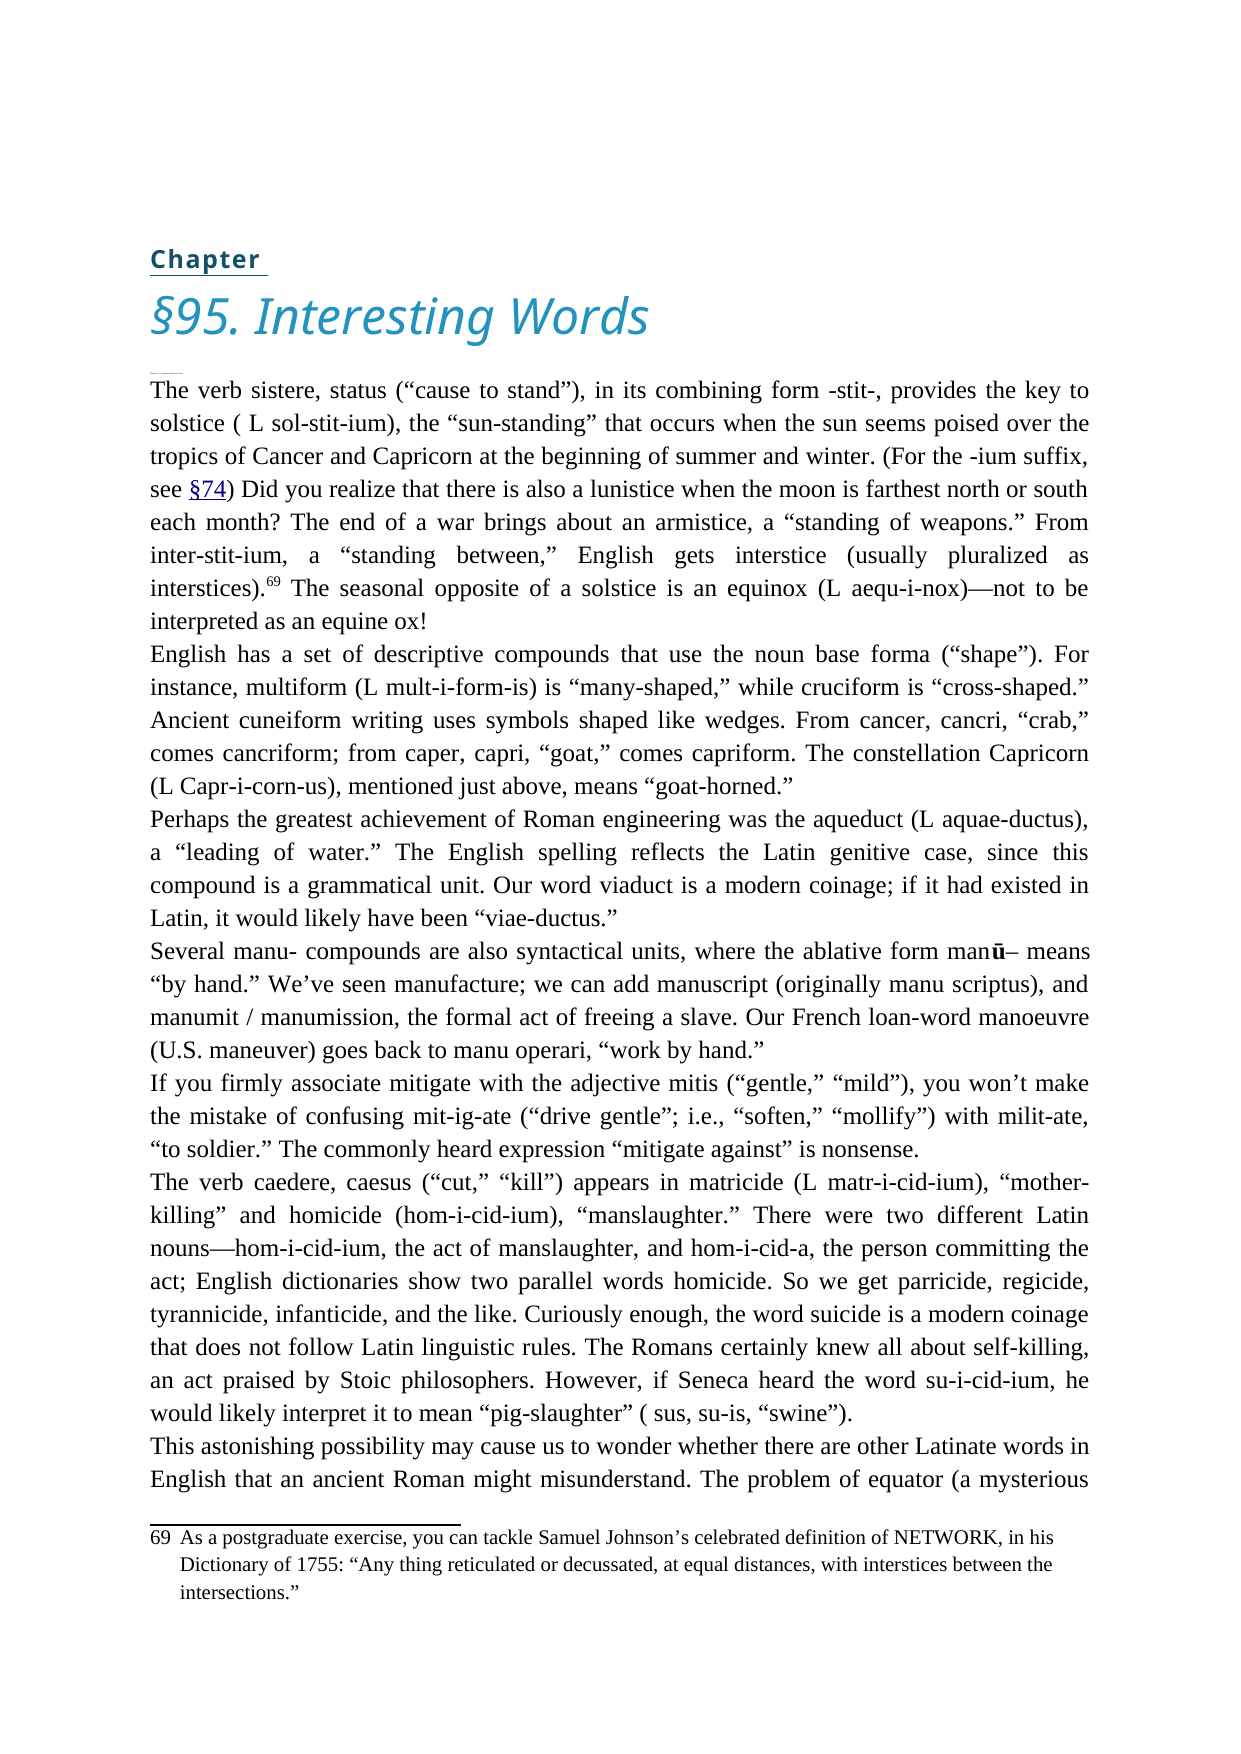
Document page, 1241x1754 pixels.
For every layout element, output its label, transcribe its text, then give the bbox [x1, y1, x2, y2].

text The verb sistere, status (“cause to stand”), in its combining form -stit-, provides the key to solstice ( L sol-stit-ium), the “sun-standing” that occurs when the sun seems poised over the tropics of Cancer and Capricorn at the beginning of summer and winter. (For the -ium suffix, see §74) Did you realize that there is also a lunistice when the moon is farthest north or south each month? The end of a war brings about an armistice, a “standing of weapons.” From inter-stit-ium, a “standing between,” English gets interstice (usually pluralized as interstices). The seasonal opposite of a solstice is an equinox (L aequ-i-nox)—not to be interpreted as an equine ox! [150, 375, 1090, 635]
text The verb caedere, caesus (“cut,” “kill”) appears in matricide (L matr-i-cid-ium), “mother-killing” and homicide (hom-i-cid-ium), “manslaughter.” There were two different Latin nouns—hom-i-cid-ium, the act of manslaughter, and hom-i-cid-a, the person committing the act; English dictionaries show two parallel words homicide. So we get parricide, regicide, tyrannicide, infanticide, and the like. Curiously enough, the word suicide is a modern coinage that does not follow Latin linguistic rules. The Romans certainly knew all about self-killing, an act praised by Stoic philosophers. However, if Seneca heard the word su-i-cid-ium, he would likely interpret it to mean “pig-slaughter” ( sus, su-is, “swine”). [150, 1167, 1090, 1427]
text This astonishing possibility may cause us to wonder whether there are other Latinate words in English that an ancient Roman might misunderstand. The problem of equator (a mysterious [150, 1431, 1090, 1493]
text As a postgraduate exercise, you can tackle Samuel Johnson’s celebrated definition of NETWORK, in his Dictionary of 1755: “Any thing reticulated or decussated, at equal distances, with interstices between the intersections.” [150, 1525, 1090, 1604]
text Perhaps the greatest achievement of Roman engineering was the aqueduct (L aquae-ductus), a “leading of water.” The English spelling reflects the Latin genitive case, since this compound is a grammatical unit. Our word viaduct is a modern coinage; if it had existed in Latin, it would likely have been “viae-ductus.” [150, 804, 1090, 932]
subtitle §95. Interesting Words [150, 281, 1090, 349]
text Several manu- compounds are also syntactical units, where the ablative form manū– means “by hand.” We’ve seen manufacture; we can add manuscript (originally manu scriptus), and manumit / manumission, the formal act of freeing a slave. Our French loan-word manoeuvre (U.S. maneuver) goes back to manu operari, “work by hand.” [150, 936, 1090, 1064]
text If you firmly associate mitigate with the adjective mitis (“gentle,” “mild”), you won’t make the mistake of confusing mit-ig-ate (“drive gentle”; i.e., “soften,” “mollify”) with milit-ate, “to soldier.” The commonly heard expression “mitigate against” is nonsense. [150, 1068, 1090, 1163]
subtitle Chapter [150, 241, 1090, 276]
text English has a set of descriptive compounds that use the noun base forma (“shape”). For instance, multiform (L mult-i-form-is) is “many-shaped,” while cruciform is “cross-shaped.” Ancient cuneiform writing uses symbols shaped like wedges. From cancer, cancri, “crab,” comes cancriform; from caper, capri, “goat,” comes capriform. The constellation Capricorn (L Capr-i-corn-us), mentioned just above, means “goat-horned.” [150, 639, 1090, 800]
